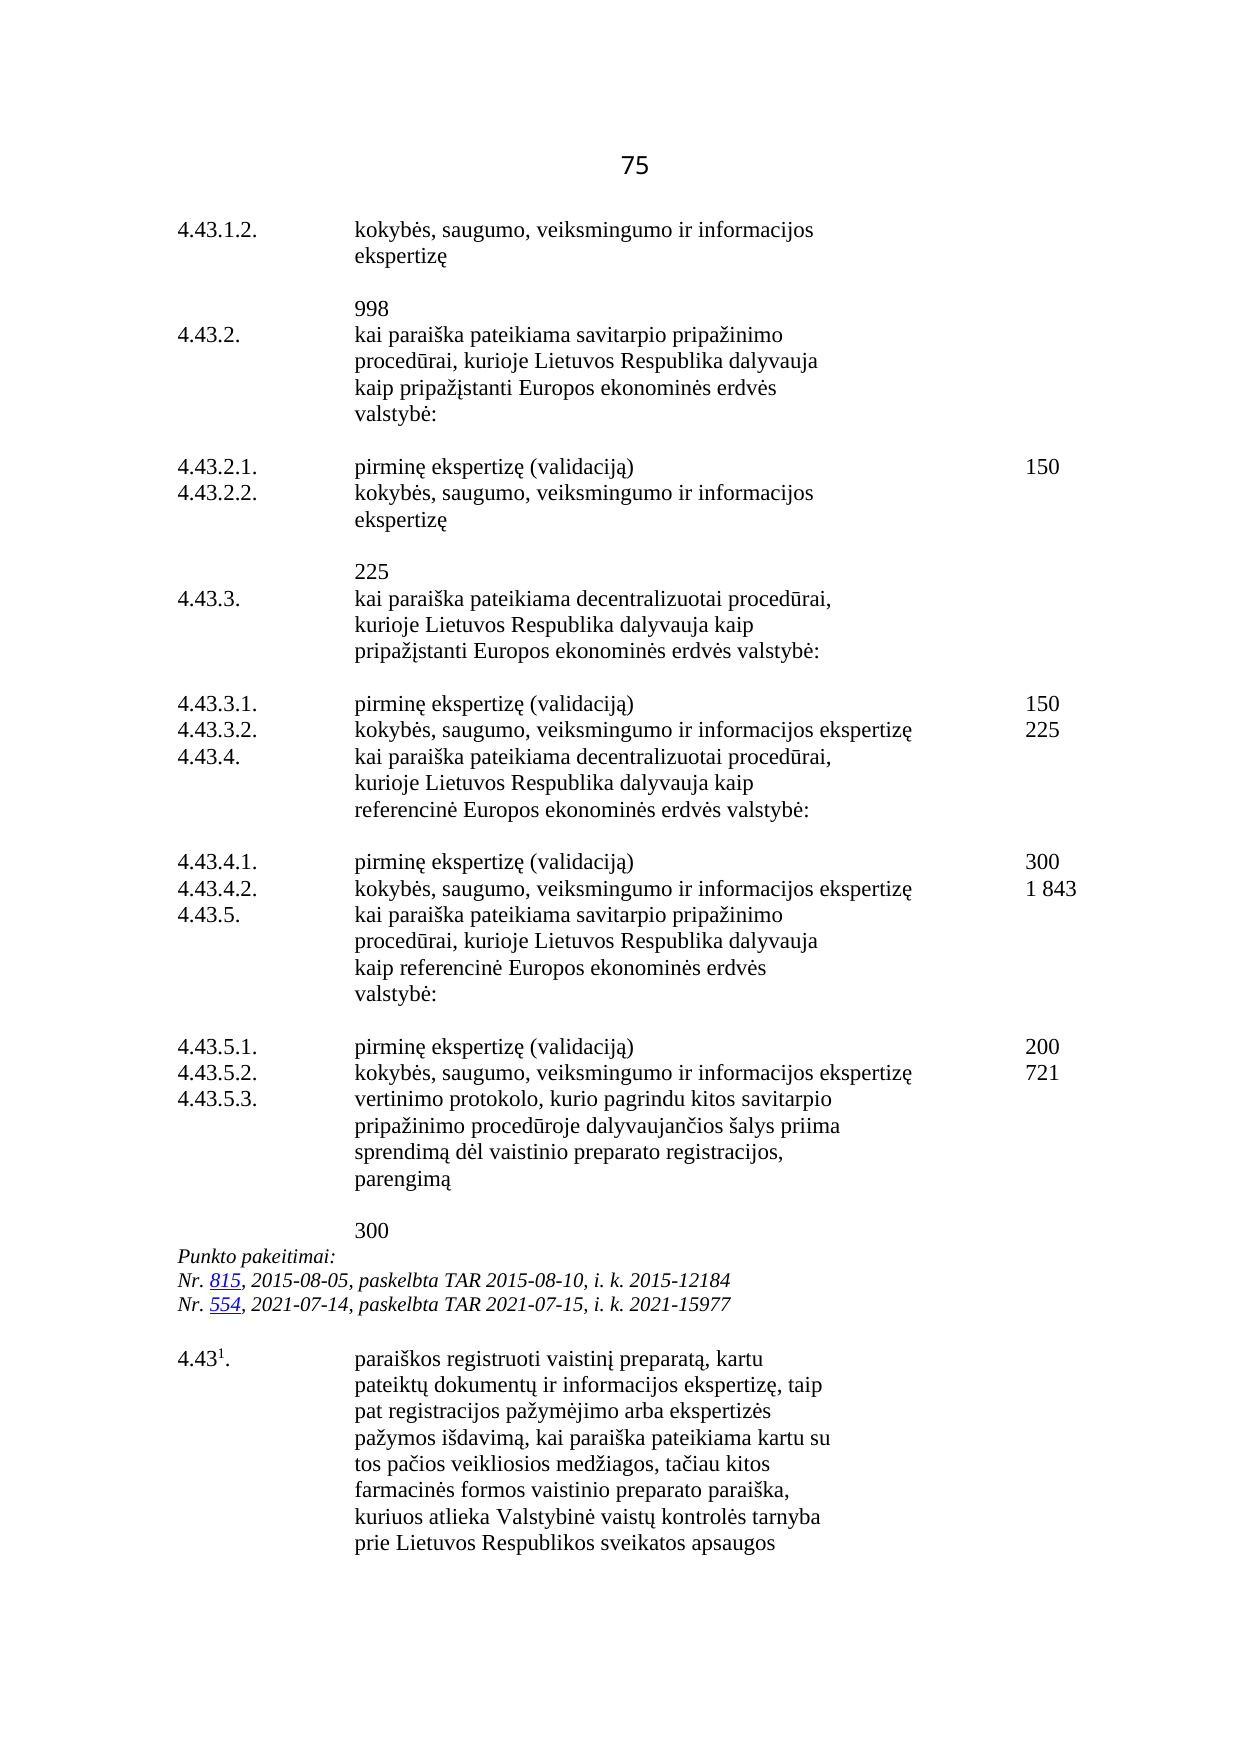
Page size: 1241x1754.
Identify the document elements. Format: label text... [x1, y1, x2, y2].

text 4.43.5.1. pirminę ekspertizę (validaciją) 200 [177, 1033, 1092, 1059]
text 4.43.5. kai paraiška pateikiama savitarpio pripažinimo procedūrai, kurioje Lietuvos Respublika dalyvauja kaip referencinė Europos ekonominės erdvės valstybė: [177, 901, 841, 1033]
text 4.43.3. kai paraiška pateikiama decentralizuotai procedūrai, kurioje Lietuvos Respublika dalyvauja kaip pripažįstanti Europos ekonominės erdvės valstybė: [177, 585, 841, 690]
text Nr. 554, 2021-07-14, paskelbta TAR 2021-07-15, i. k. 2021-15977 [177, 1292, 1092, 1316]
text 4.43.1.2. kokybės, saugumo, veiksmingumo ir informacijos ekspertizę 998 [177, 216, 841, 321]
text 4.43.4.2. kokybės, saugumo, veiksmingumo ir informacijos ekspertizę 1 843 [177, 875, 1092, 901]
text 4.43.4.1. pirminę ekspertizę (validaciją) 300 [177, 848, 1092, 875]
text 4.43.4. kai paraiška pateikiama decentralizuotai procedūrai, kurioje Lietuvos Respublika dalyvauja kaip referencinė Europos ekonominės erdvės valstybė: [177, 743, 841, 848]
text Nr. 815, 2015-08-05, paskelbta TAR 2015-08-10, i. k. 2015-12184 [177, 1268, 1092, 1292]
text 4.43.5.2. kokybės, saugumo, veiksmingumo ir informacijos ekspertizę 721 [177, 1059, 1092, 1086]
text 4.43.3.1. pirminę ekspertizę (validaciją) 150 [177, 690, 1092, 717]
text 4.43.2.2. kokybės, saugumo, veiksmingumo ir informacijos ekspertizę 225 [177, 479, 841, 585]
text 4.431. paraiškos registruoti vaistinį preparatą, kartu pateiktų dokumentų ir informacijos ekspertizę, taip pat registracijos pažymėjimo arba ekspertizės pažymos išdavimą, kai paraiška pateikiama kartu su tos pačios veikliosios medžiagos, tačiau kitos farmacinės formos vaistinio preparato paraiška, kuriuos atlieka Valstybinė vaistų kontrolės tarnyba prie Lietuvos Respublikos sveikatos apsaugos [177, 1344, 841, 1555]
text Punkto pakeitimai: [177, 1244, 1092, 1268]
text 4.43.2. kai paraiška pateikiama savitarpio pripažinimo procedūrai, kurioje Lietuvos Respublika dalyvauja kaip pripažįstanti Europos ekonominės erdvės valstybė: [177, 321, 841, 453]
text 4.43.3.2. kokybės, saugumo, veiksmingumo ir informacijos ekspertizę 225 [177, 717, 1092, 743]
text 4.43.2.1. pirminę ekspertizę (validaciją) 150 [177, 453, 1092, 479]
text 4.43.5.3. vertinimo protokolo, kurio pagrindu kitos savitarpio pripažinimo procedūroje dalyvaujančios šalys priima sprendimą dėl vaistinio preparato registracijos, parengimą 300 [177, 1086, 841, 1244]
